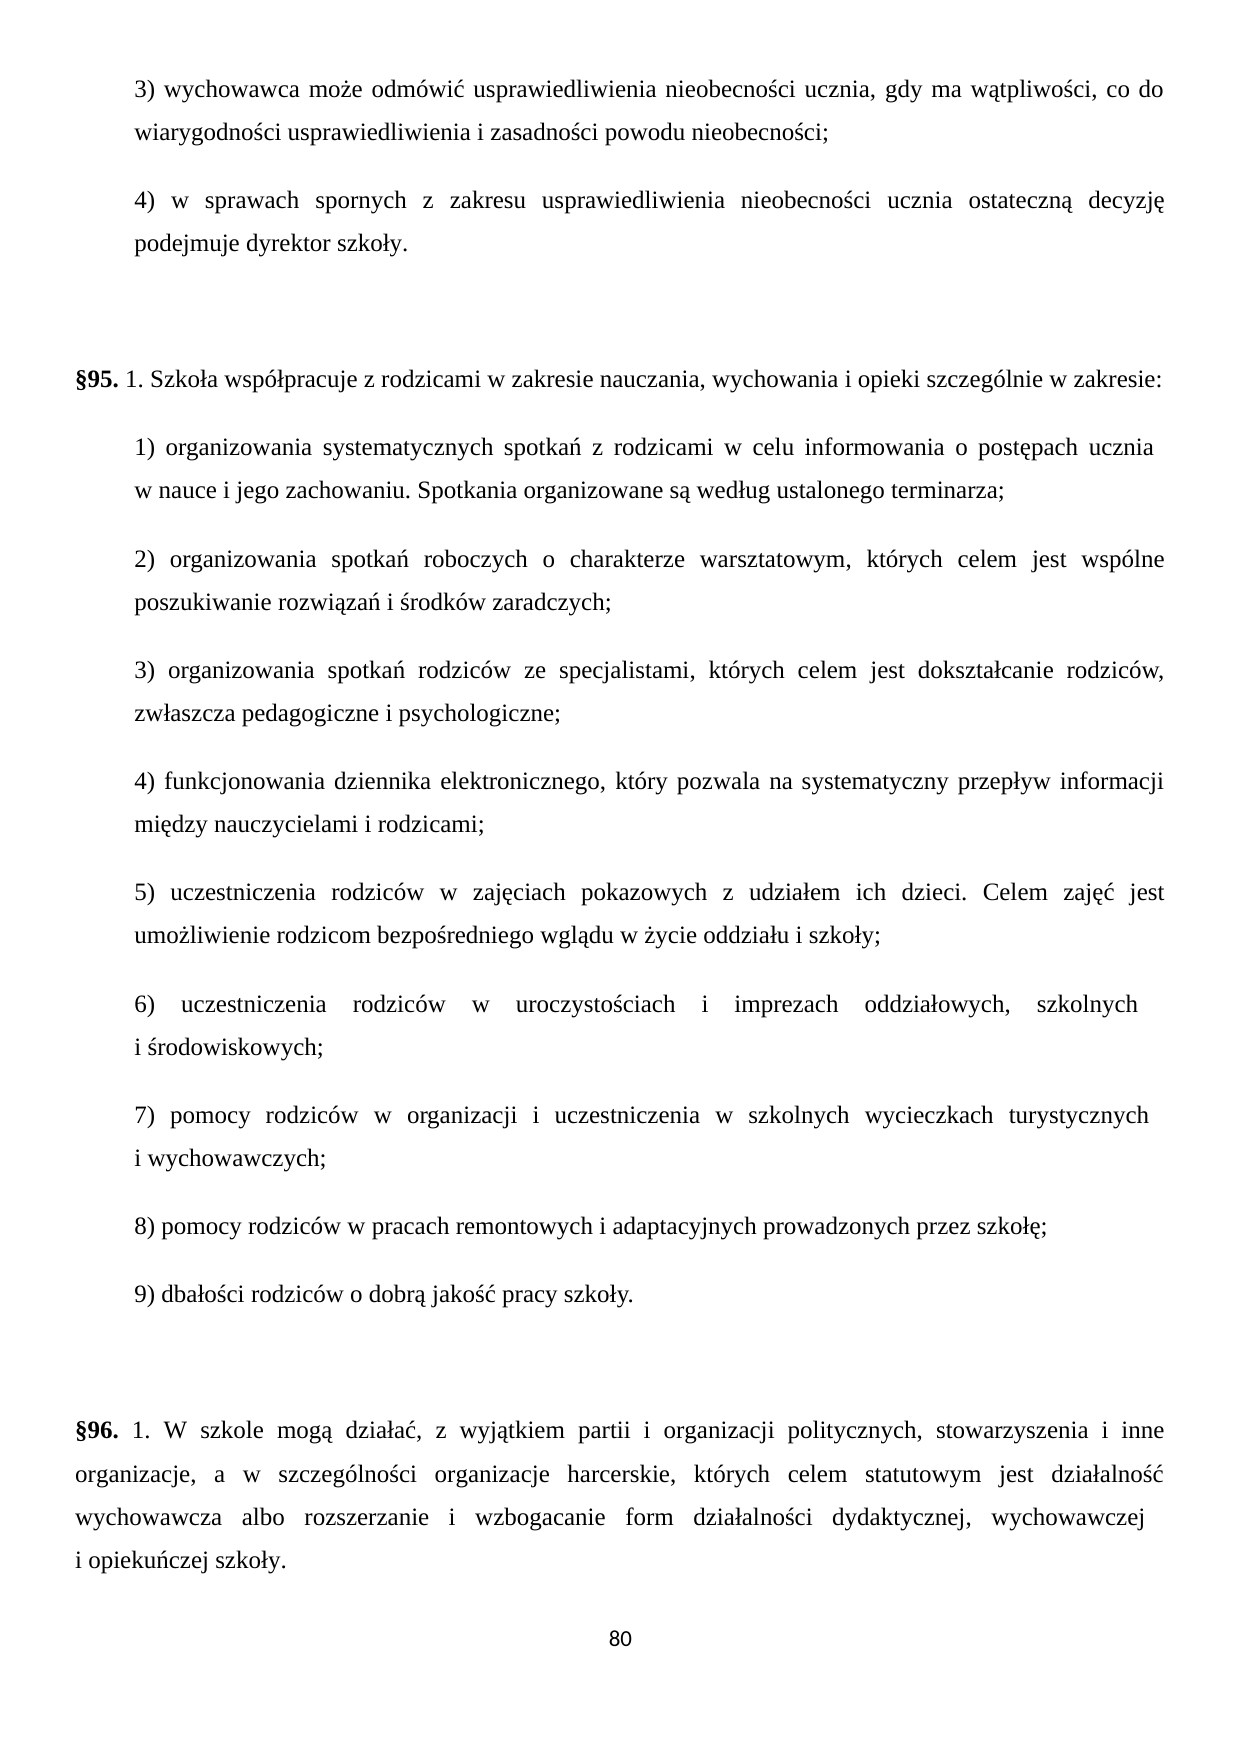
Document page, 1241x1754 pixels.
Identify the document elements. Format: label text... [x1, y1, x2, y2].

text 4) w sprawach spornych z zakresu usprawiedliwienia nieobecności ucznia ostateczną decyzję podejmuje dyrektor szkoły. [134, 185, 1165, 257]
text §96. 1. W szkole mogą działać, z wyjątkiem partii i organizacji politycznych, stowarzyszenia i inne organizacje, a w szczególności organizacje harcerskie, których celem statutowym jest działalność wychowawcza albo rozszerzanie i wzbogacanie form działalności dydaktycznej, wychowawczej i opiekuńczej szkoły. [75, 1416, 1165, 1574]
text 1) organizowania systematycznych spotkań z rodzicami w celu informowania o postępach ucznia w nauce i jego zachowaniu. Spotkania organizowane są według ustalonego terminarza; [134, 432, 1165, 504]
text 5) uczestniczenia rodziców w zajęciach pokazowych z udziałem ich dzieci. Celem zajęć jest umożliwienie rodzicom bezpośredniego wglądu w życie oddziału i szkoły; [134, 877, 1165, 949]
text 4) funkcjonowania dziennika elektronicznego, który pozwala na systematyczny przepływ informacji między nauczycielami i rodzicami; [134, 766, 1165, 838]
text 9) dbałości rodziców o dobrą jakość pracy szkoły. [134, 1279, 1165, 1308]
text 8) pomocy rodziców w pracach remontowych i adaptacyjnych prowadzonych przez szkołę; [134, 1211, 1165, 1240]
list 3) wychowawca może odmówić usprawiedliwienia nieobecności ucznia, gdy ma wątpliwości, co do wiarygodności usprawiedliwienia i zasadności powodu nieobecności; [134, 74, 1165, 146]
text 6) uczestniczenia rodziców w uroczystościach i imprezach oddziałowych, szkolnych i środowiskowych; [134, 989, 1165, 1061]
text 7) pomocy rodziców w organizacji i uczestniczenia w szkolnych wycieczkach turystycznych i wychowawczych; [134, 1100, 1165, 1172]
text §95. 1. Szkoła współpracuje z rodzicami w zakresie nauczania, wychowania i opieki szczególnie w zakresie: [75, 364, 1165, 393]
text 3) organizowania spotkań rodziców ze specjalistami, których celem jest dokształcanie rodziców, zwłaszcza pedagogiczne i psychologiczne; [134, 655, 1165, 727]
text 2) organizowania spotkań roboczych o charakterze warsztatowym, których celem jest wspólne poszukiwanie rozwiązań i środków zaradczych; [134, 544, 1165, 616]
